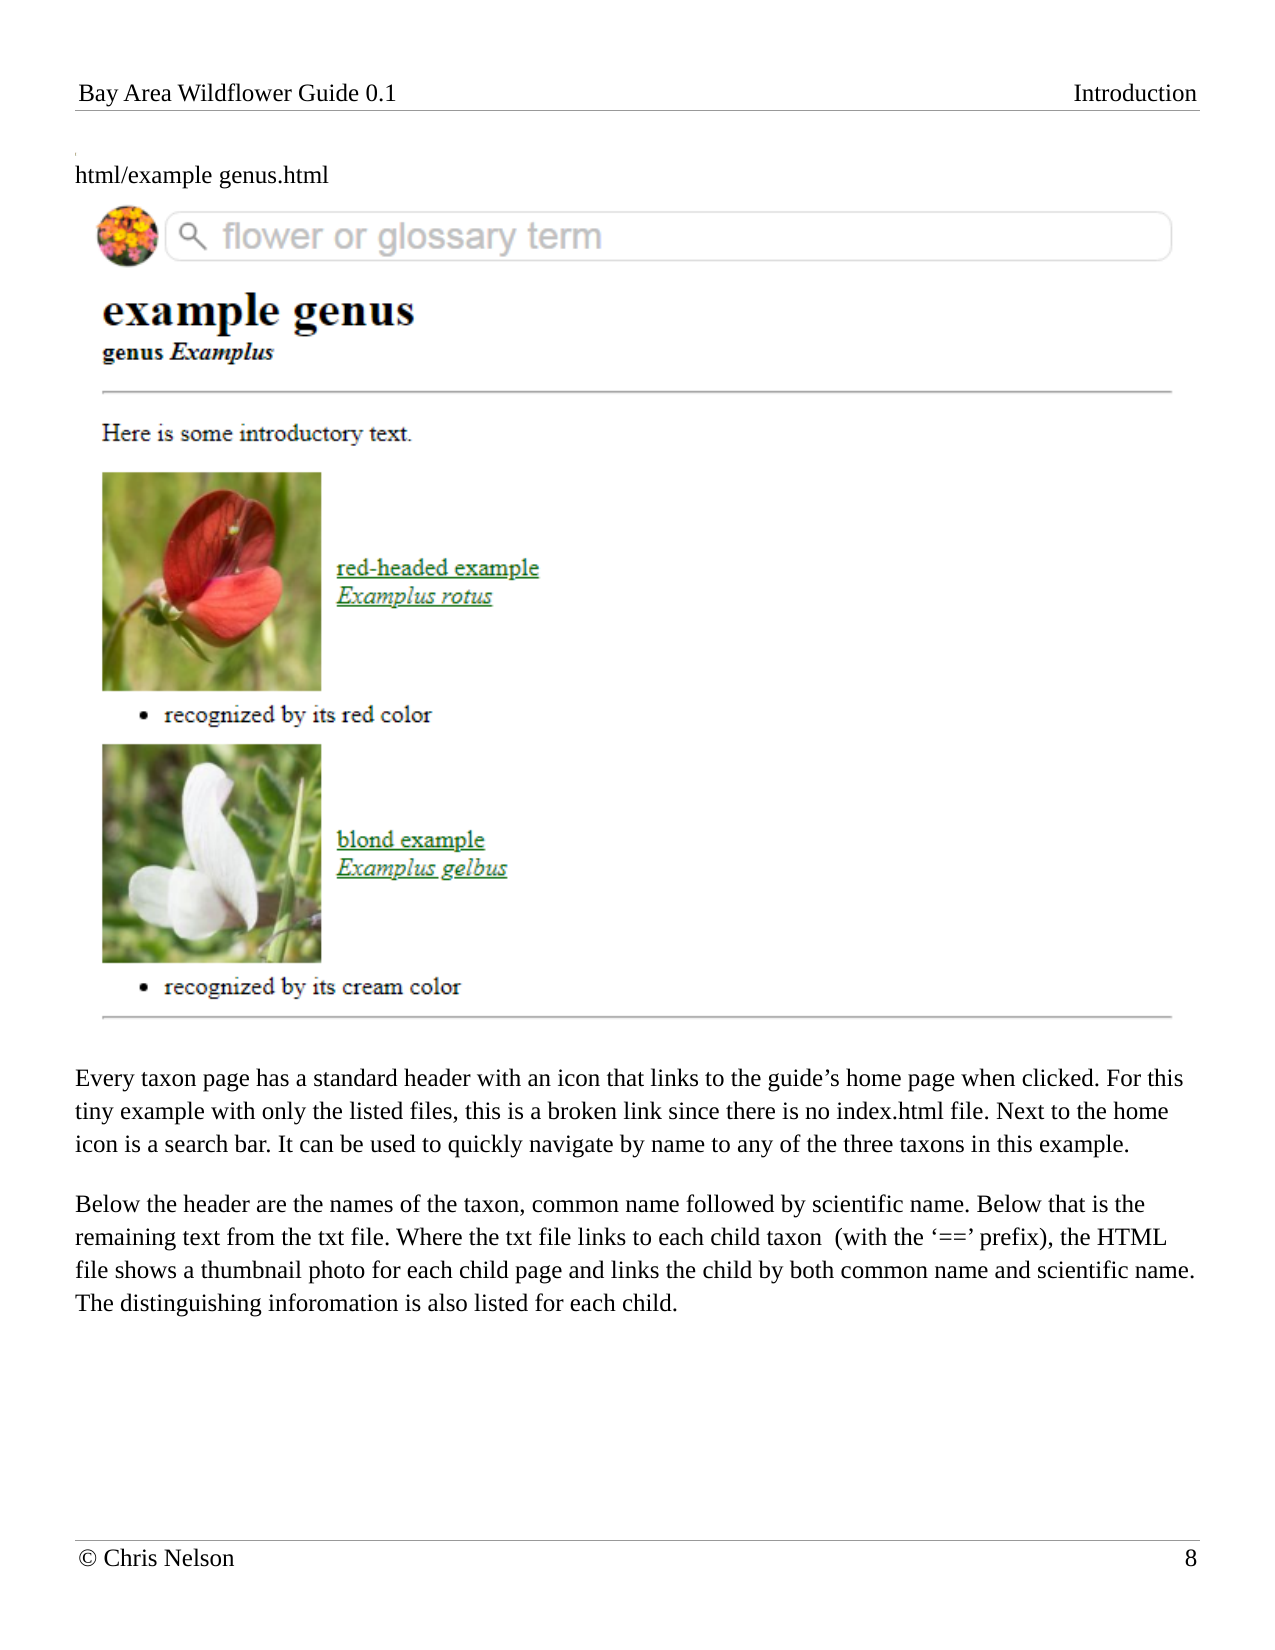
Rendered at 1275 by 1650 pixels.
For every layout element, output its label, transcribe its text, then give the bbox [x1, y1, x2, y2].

text Below the header are the names of the taxon, common name followed by scientific name. Below that is the remaining text from the txt file. Where the txt file links to each child taxon (with the ‘==’ prefix), the HTML file shows a thumbnail photo for each child page and links the child by both common name and scientific name. The distinguishing inforomation is also listed for each child. [75, 1189, 1200, 1317]
text Every taxon page has a standard header with an icon that links to the guide’s home page when clicked. For this tiny example with only the listed files, this is a broken link since there is no index.html file. Next to the home icon is a search bar. It can be used to quickly navigate by name to any of the three taxons in this example. [75, 1063, 1200, 1158]
picture [90, 199, 1185, 1032]
text html/example genus.html [75, 140, 1200, 189]
